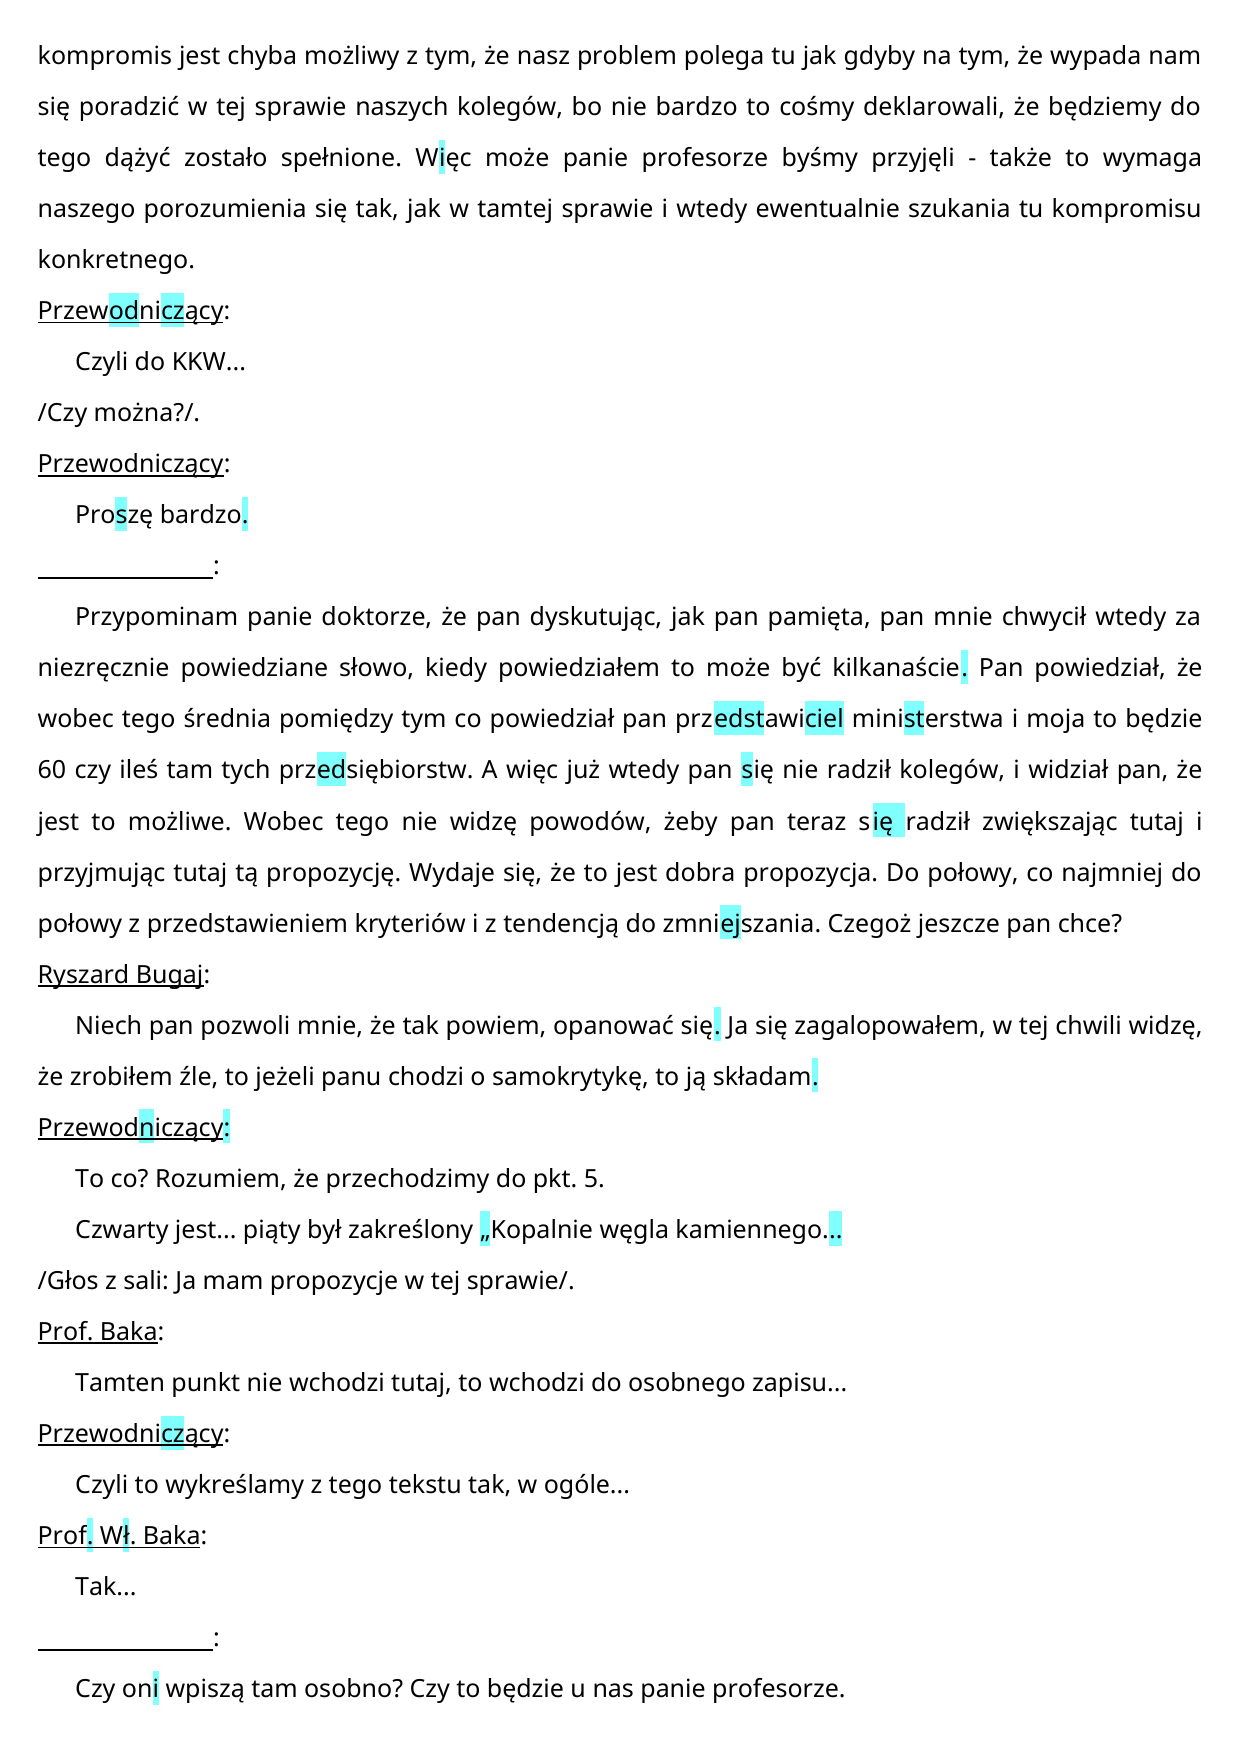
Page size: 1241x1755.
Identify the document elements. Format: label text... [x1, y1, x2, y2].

text Niech pan pozwoli mnie, że tak powiem, opanować się. Ja się zagalopowałem, w tej chwili widzę, że zrobiłem źle, to jeżeli panu chodzi o samokrytykę, to ją składam. [37, 1007, 1203, 1092]
text Ryszard Bugaj: [37, 956, 1203, 990]
text Prof. Wł. Baka: [37, 1518, 1203, 1552]
text /Czy można?/. [37, 395, 1203, 429]
text Proszę bardzo. [37, 497, 1203, 531]
text Czyli to wykreślamy z tego tekstu tak, w ogóle... [37, 1467, 1203, 1501]
text : [37, 1620, 1203, 1654]
text /Głos z sali: Ja mam propozycje w tej sprawie/. [37, 1262, 1203, 1297]
text Przypominam panie doktorze, że pan dyskutując, jak pan pamięta, pan mnie chwycił wtedy za niezręcznie powiedziane słowo, kiedy powiedziałem to może być kilkanaście. Pan powiedział, że wobec tego średnia pomiędzy tym co powiedział pan przedstawiciel ministerstwa i moja to będzie 60 czy ileś tam tych przedsiębiorstw. A więc już wtedy pan się nie radził kolegów, i widział pan, że jest to możliwe. Wobec tego nie widzę powodów, żeby pan teraz się radził zwiększając tutaj i przyjmując tutaj tą propozycję. Wydaje się, że to jest dobra propozycja. Do połowy, co najmniej do połowy z przedstawieniem kryteriów i z tendencją do zmniejszania. Czegoż jeszcze pan chce? [37, 599, 1203, 939]
text Czy oni wpiszą tam osobno? Czy to będzie u nas panie profesorze. [37, 1671, 1203, 1705]
text Przewodniczący: [37, 1416, 1203, 1450]
text Tak... [37, 1569, 1203, 1603]
text Prof. Baka: [37, 1313, 1203, 1348]
text : [37, 548, 1203, 582]
text Czyli do KKW... [37, 344, 1203, 378]
text To co? Rozumiem, że przechodzimy do pkt. 5. [37, 1160, 1203, 1194]
text Czwarty jest... piąty był zakreślony „Kopalnie węgla kamiennego... [37, 1211, 1203, 1246]
text Przewodniczący: [37, 1109, 1203, 1143]
text kompromis jest chyba możliwy z tym, że nasz problem polega tu jak gdyby na tym, że wypada nam się poradzić w tej sprawie naszych kolegów, bo nie bardzo to cośmy deklarowali, że będziemy do tego dążyć zostało spełnione. Więc może panie profesorze byśmy przyjęli - także to wymaga naszego porozumienia się tak, jak w tamtej sprawie i wtedy ewentualnie szukania tu kompromisu konkretnego. [37, 37, 1203, 276]
text Przewodniczący: [37, 446, 1203, 480]
text Przewodniczący: [37, 293, 1203, 327]
text Tamten punkt nie wchodzi tutaj, to wchodzi do osobnego zapisu... [37, 1364, 1203, 1399]
